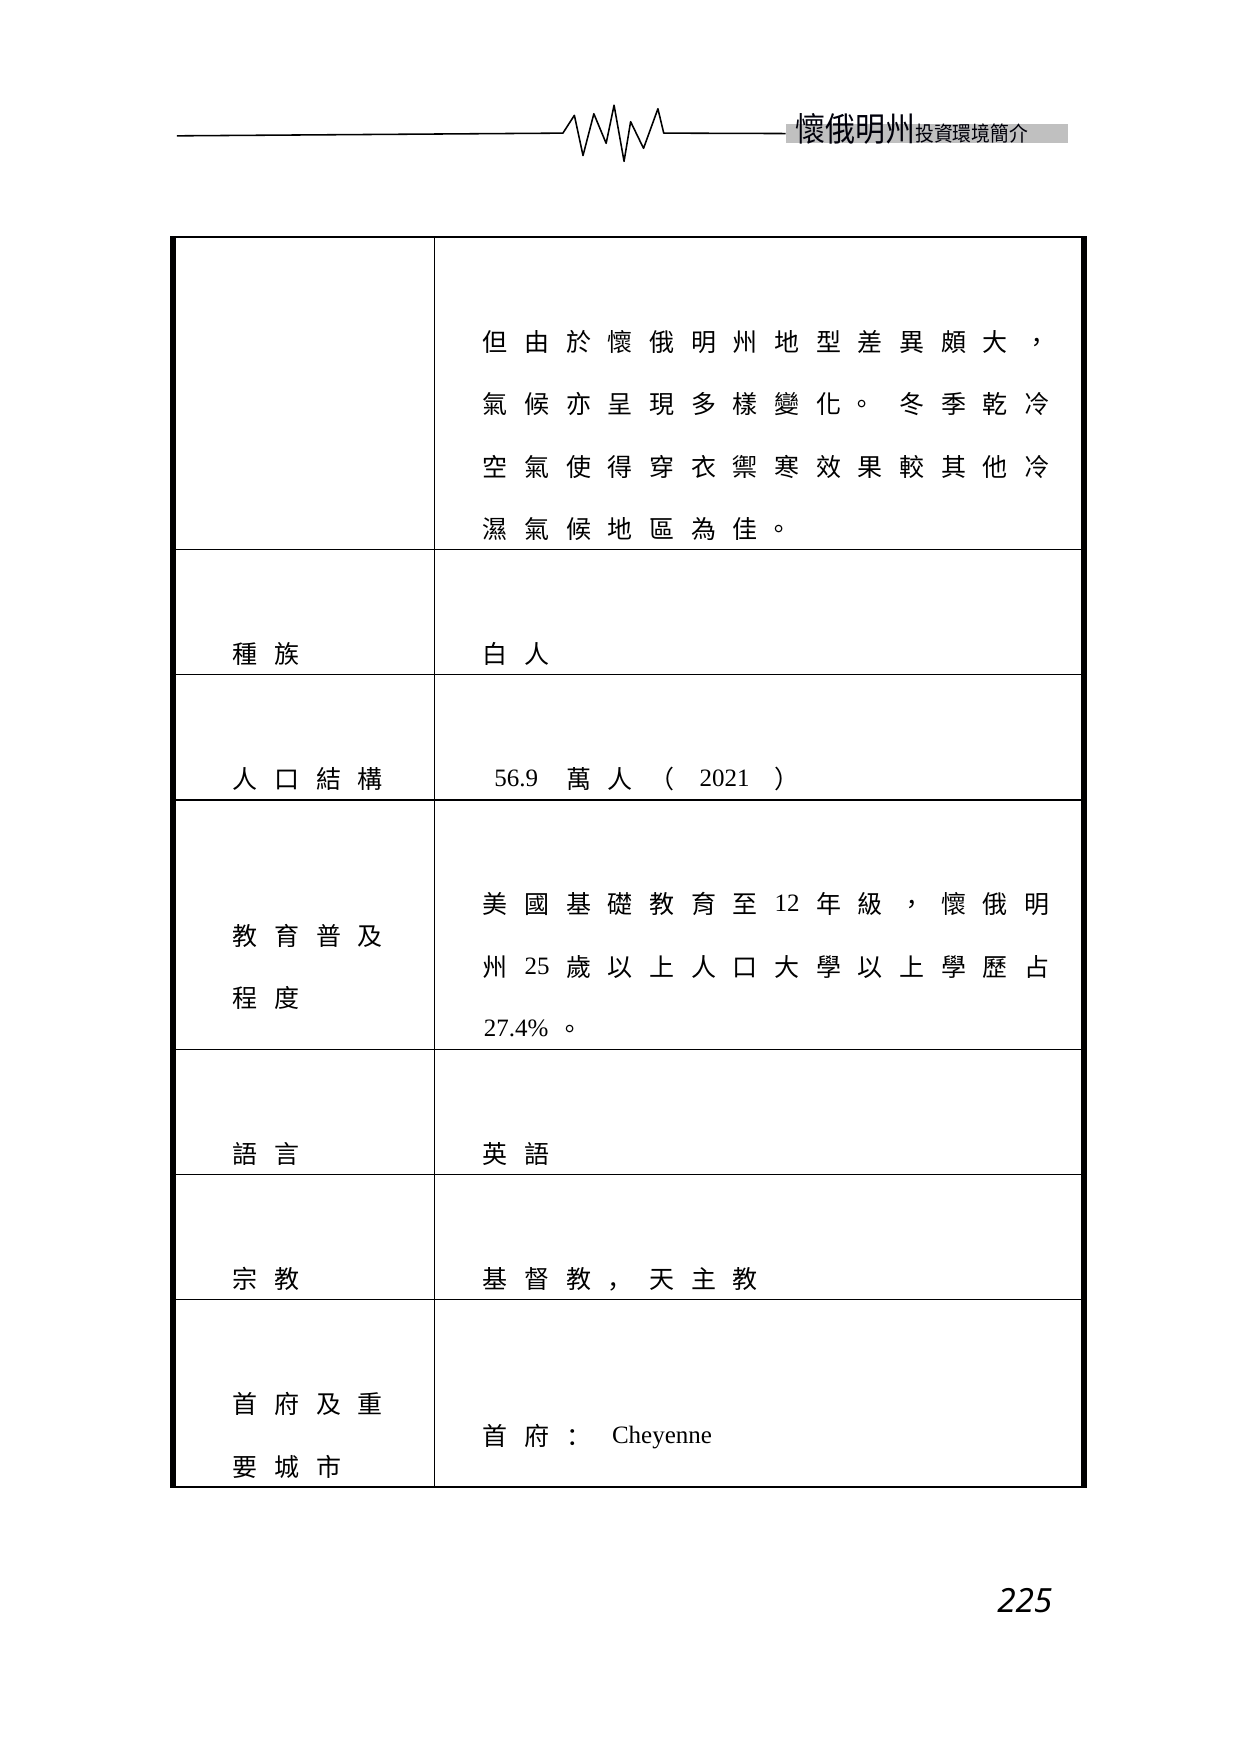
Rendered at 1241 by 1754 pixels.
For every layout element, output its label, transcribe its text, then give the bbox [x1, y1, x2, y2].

table_cell 首府：Cheyenne [435, 1300, 1081, 1486]
table_cell 基督教，天主教 [435, 1175, 1081, 1299]
table_cell 首府及重要城市 [176, 1300, 434, 1486]
table_cell 但由於懷俄明州地型差異頗大，氣候亦呈現多樣變化。冬季乾冷空氣使得穿衣禦寒效果較其他冷濕氣候地區為佳。 [435, 238, 1081, 549]
table_cell 宗教 [176, 1175, 434, 1299]
table_cell 英語 [435, 1050, 1081, 1174]
table_cell 白人 [435, 550, 1081, 674]
table_cell 教育普及程度 [176, 801, 434, 1049]
table_cell 56.9萬人（2021） [435, 675, 1081, 799]
table_cell 種族 [176, 550, 434, 674]
table_cell 人口結構 [176, 675, 434, 799]
table_cell 語言 [176, 1050, 434, 1174]
table_cell 美國基礎教育至12年級，懷俄明州25歲以上人口大學以上學歷占27.4%。 [435, 801, 1081, 1049]
table_cell [176, 238, 434, 549]
